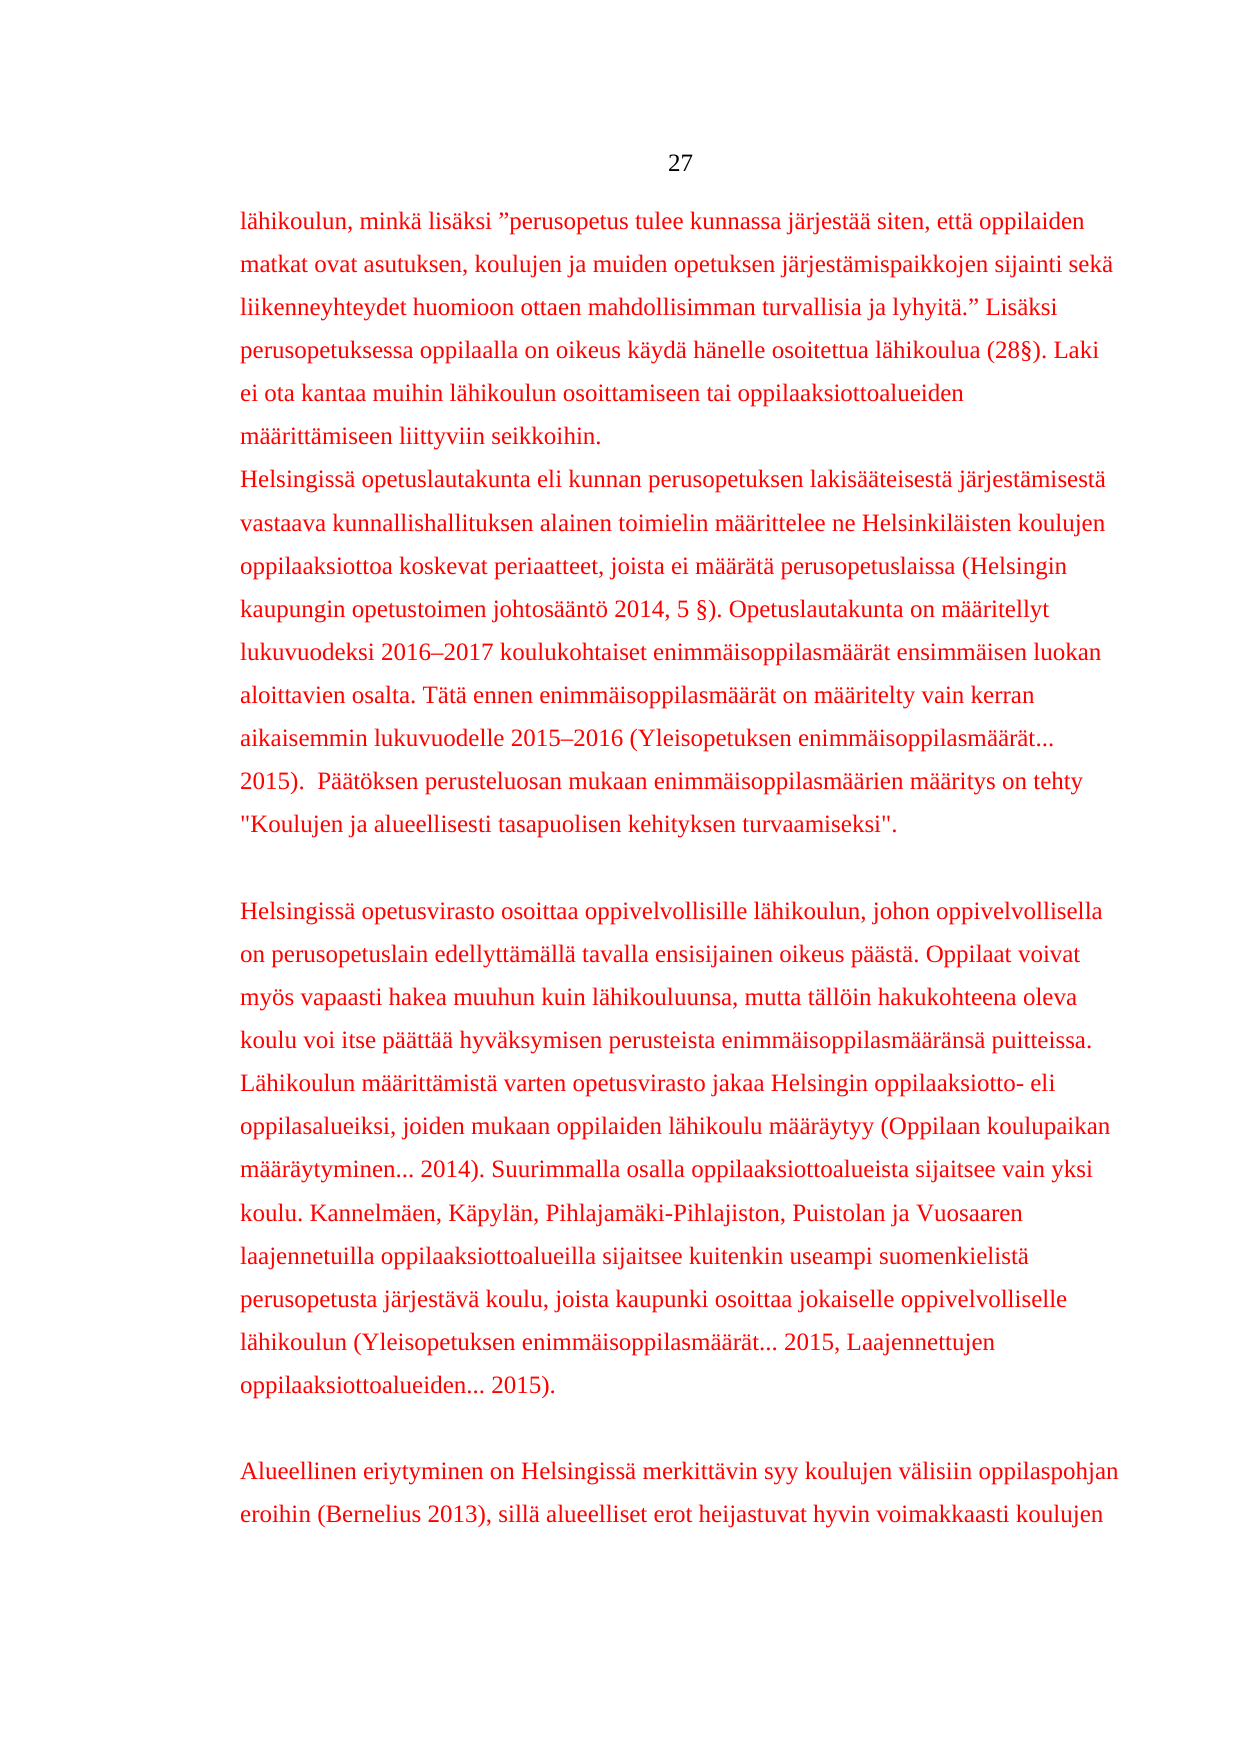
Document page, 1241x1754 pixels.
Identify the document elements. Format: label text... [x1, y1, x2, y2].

text Alueellinen eriytyminen on Helsingissä merkittävin syy koulujen välisiin oppilaspohjan eroihin (Bernelius 2013), sillä alueelliset erot heijastuvat hyvin voimakkaasti koulujen [240, 1456, 1121, 1528]
text lähikoulun, minkä lisäksi ”perusopetus tulee kunnassa järjestää siten, että oppilaiden matkat ovat asutuksen, koulujen ja muiden opetuksen järjestämispaikkojen sijainti sekä liikenneyhteydet huomioon ottaen mahdollisimman turvallisia ja lyhyitä.” Lisäksi perusopetuksessa oppilaalla on oikeus käydä hänelle osoitettua lähikoulua (28§). Laki ei ota kantaa muihin lähikoulun osoittamiseen tai oppilaaksiottoalueiden määrittämiseen liittyviin seikkoihin. [240, 206, 1121, 450]
text Helsingissä opetusvirasto osoittaa oppivelvollisille lähikoulun, johon oppivelvollisella on perusopetuslain edellyttämällä tavalla ensisijainen oikeus päästä. Oppilaat voivat myös vapaasti hakea muuhun kuin lähikouluunsa, mutta tällöin hakukohteena oleva koulu voi itse päättää hyväksymisen perusteista enimmäisoppilasmääränsä puitteissa. Lähikoulun määrittämistä varten opetusvirasto jakaa Helsingin oppilaaksiotto- eli oppilasalueiksi, joiden mukaan oppilaiden lähikoulu määräytyy (Oppilaan koulupaikan määräytyminen... 2014). Suurimmalla osalla oppilaaksiottoalueista sijaitsee vain yksi koulu. Kannelmäen, Käpylän, Pihlajamäki-Pihlajiston, Puistolan ja Vuosaaren laajennetuilla oppilaaksiottoalueilla sijaitsee kuitenkin useampi suomenkielistä perusopetusta järjestävä koulu, joista kaupunki osoittaa jokaiselle oppivelvolliselle lähikoulun (Yleisopetuksen enimmäisoppilasmäärät... 2015, Laajennettujen oppilaaksiottoalueiden... 2015). [240, 896, 1121, 1399]
text Helsingissä opetuslautakunta eli kunnan perusopetuksen lakisääteisestä järjestämisestä vastaava kunnallishallituksen alainen toimielin määrittelee ne Helsinkiläisten koulujen oppilaaksiottoa koskevat periaatteet, joista ei määrätä perusopetuslaissa (Helsingin kaupungin opetustoimen johtosääntö 2014, 5 §). Opetuslautakunta on määritellyt lukuvuodeksi 2016–2017 koulukohtaiset enimmäisoppilasmäärät ensimmäisen luokan aloittavien osalta. Tätä ennen enimmäisoppilasmäärät on määritelty vain kerran aikaisemmin lukuvuodelle 2015–2016 (Yleisopetuksen enimmäisoppilasmäärät... 2015). Päätöksen perusteluosan mukaan enimmäisoppilasmäärien määritys on tehty "Koulujen ja alueellisesti tasapuolisen kehityksen turvaamiseksi". [240, 464, 1121, 838]
